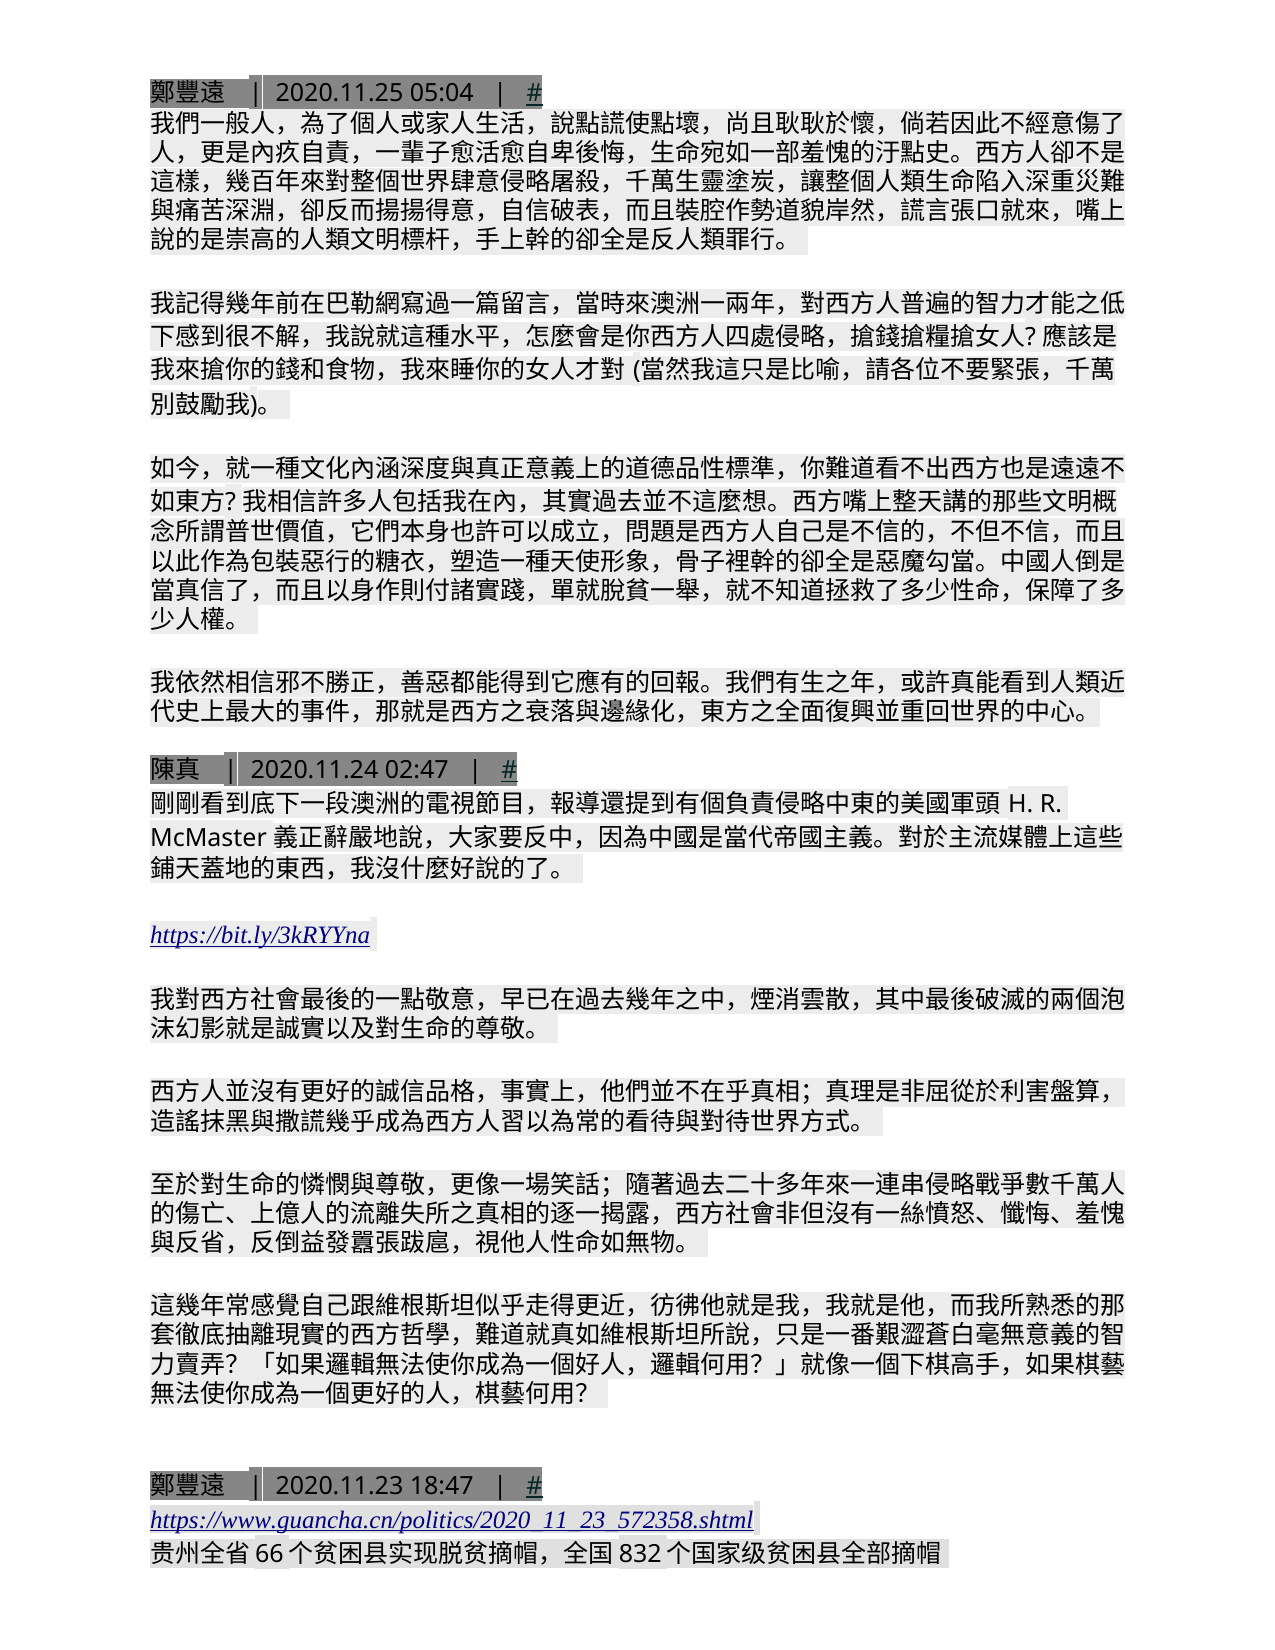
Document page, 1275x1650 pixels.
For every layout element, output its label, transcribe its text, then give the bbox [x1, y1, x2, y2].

text 鄭豐遠 | 2020.11.25 05:04 | # [150, 75, 1125, 109]
text 鄭豐遠 | 2020.11.23 18:47 | # [150, 1467, 1125, 1501]
text 剛剛看到底下一段澳洲的電視節目，報導還提到有個負責侵略中東的美國軍頭 H. R. McMaster 義正辭嚴地說，大家要反中，因為中國是當代帝國主義。對於主流媒體上這些鋪天蓋地的東西，我沒什麼好說的了。 https://bit.ly/3kRYYna 我對西方社會最後的一點敬意，早已在過去幾年之中，煙消雲散，其中最後破滅的兩個泡沫幻影就是誠實以及對生命的尊敬。 西方人並沒有更好的誠信品格，事實上，他們並不在乎真相；真理是非屈從於利害盤算，造謠抹黑與撒謊幾乎成為西方人習以為常的看待與對待世界方式。 至於對生命的憐憫與尊敬，更像一場笑話；隨著過去二十多年來一連串侵略戰爭數千萬人的傷亡、上億人的流離失所之真相的逐一揭露，西方社會非但沒有一絲憤怒、懺悔、羞愧與反省，反倒益發囂張跋扈，視他人性命如無物。 這幾年常感覺自己跟維根斯坦似乎走得更近，彷彿他就是我，我就是他，而我所熟悉的那套徹底抽離現實的西方哲學，難道就真如維根斯坦所說，只是一番艱澀蒼白毫無意義的智力賣弄？「如果邏輯無法使你成為一個好人，邏輯何用？」就像一個下棋高手，如果棋藝無法使你成為一個更好的人，棋藝何用？ [150, 786, 1125, 1442]
text 陳真 | 2020.11.24 02:47 | # [150, 752, 1125, 786]
text 我們一般人，為了個人或家人生活，說點謊使點壞，尚且耿耿於懷，倘若因此不經意傷了人，更是內疚自責，一輩子愈活愈自卑後悔，生命宛如一部羞愧的汙點史。西方人卻不是這樣，幾百年來對整個世界肆意侵略屠殺，千萬生靈塗炭，讓整個人類生命陷入深重災難與痛苦深淵，卻反而揚揚得意，自信破表，而且裝腔作勢道貌岸然，謊言張口就來，嘴上說的是崇高的人類文明標杆，手上幹的卻全是反人類罪行。 我記得幾年前在巴勒網寫過一篇留言，當時來澳洲一兩年，對西方人普遍的智力才能之低下感到很不解，我說就這種水平，怎麼會是你西方人四處侵略，搶錢搶糧搶女人? 應該是我來搶你的錢和食物，我來睡你的女人才對 (當然我這只是比喻，請各位不要緊張，千萬別鼓勵我)。 如今，就一種文化內涵深度與真正意義上的道德品性標準，你難道看不出西方也是遠遠不如東方? 我相信許多人包括我在內，其實過去並不這麼想。西方嘴上整天講的那些文明概念所謂普世價值，它們本身也許可以成立，問題是西方人自己是不信的，不但不信，而且以此作為包裝惡行的糖衣，塑造一種天使形象，骨子裡幹的卻全是惡魔勾當。中國人倒是當真信了，而且以身作則付諸實踐，單就脫貧一舉，就不知道拯救了多少性命，保障了多少人權。 我依然相信邪不勝正，善惡都能得到它應有的回報。我們有生之年，或許真能看到人類近代史上最大的事件，那就是西方之衰落與邊緣化，東方之全面復興並重回世界的中心。 [150, 109, 1125, 727]
text https://www.guancha.cn/politics/2020_11_23_572358.shtml 贵州全省66个贫困县实现脱贫摘帽，全国832个国家级贫困县全部摘帽 [150, 1501, 1125, 1569]
